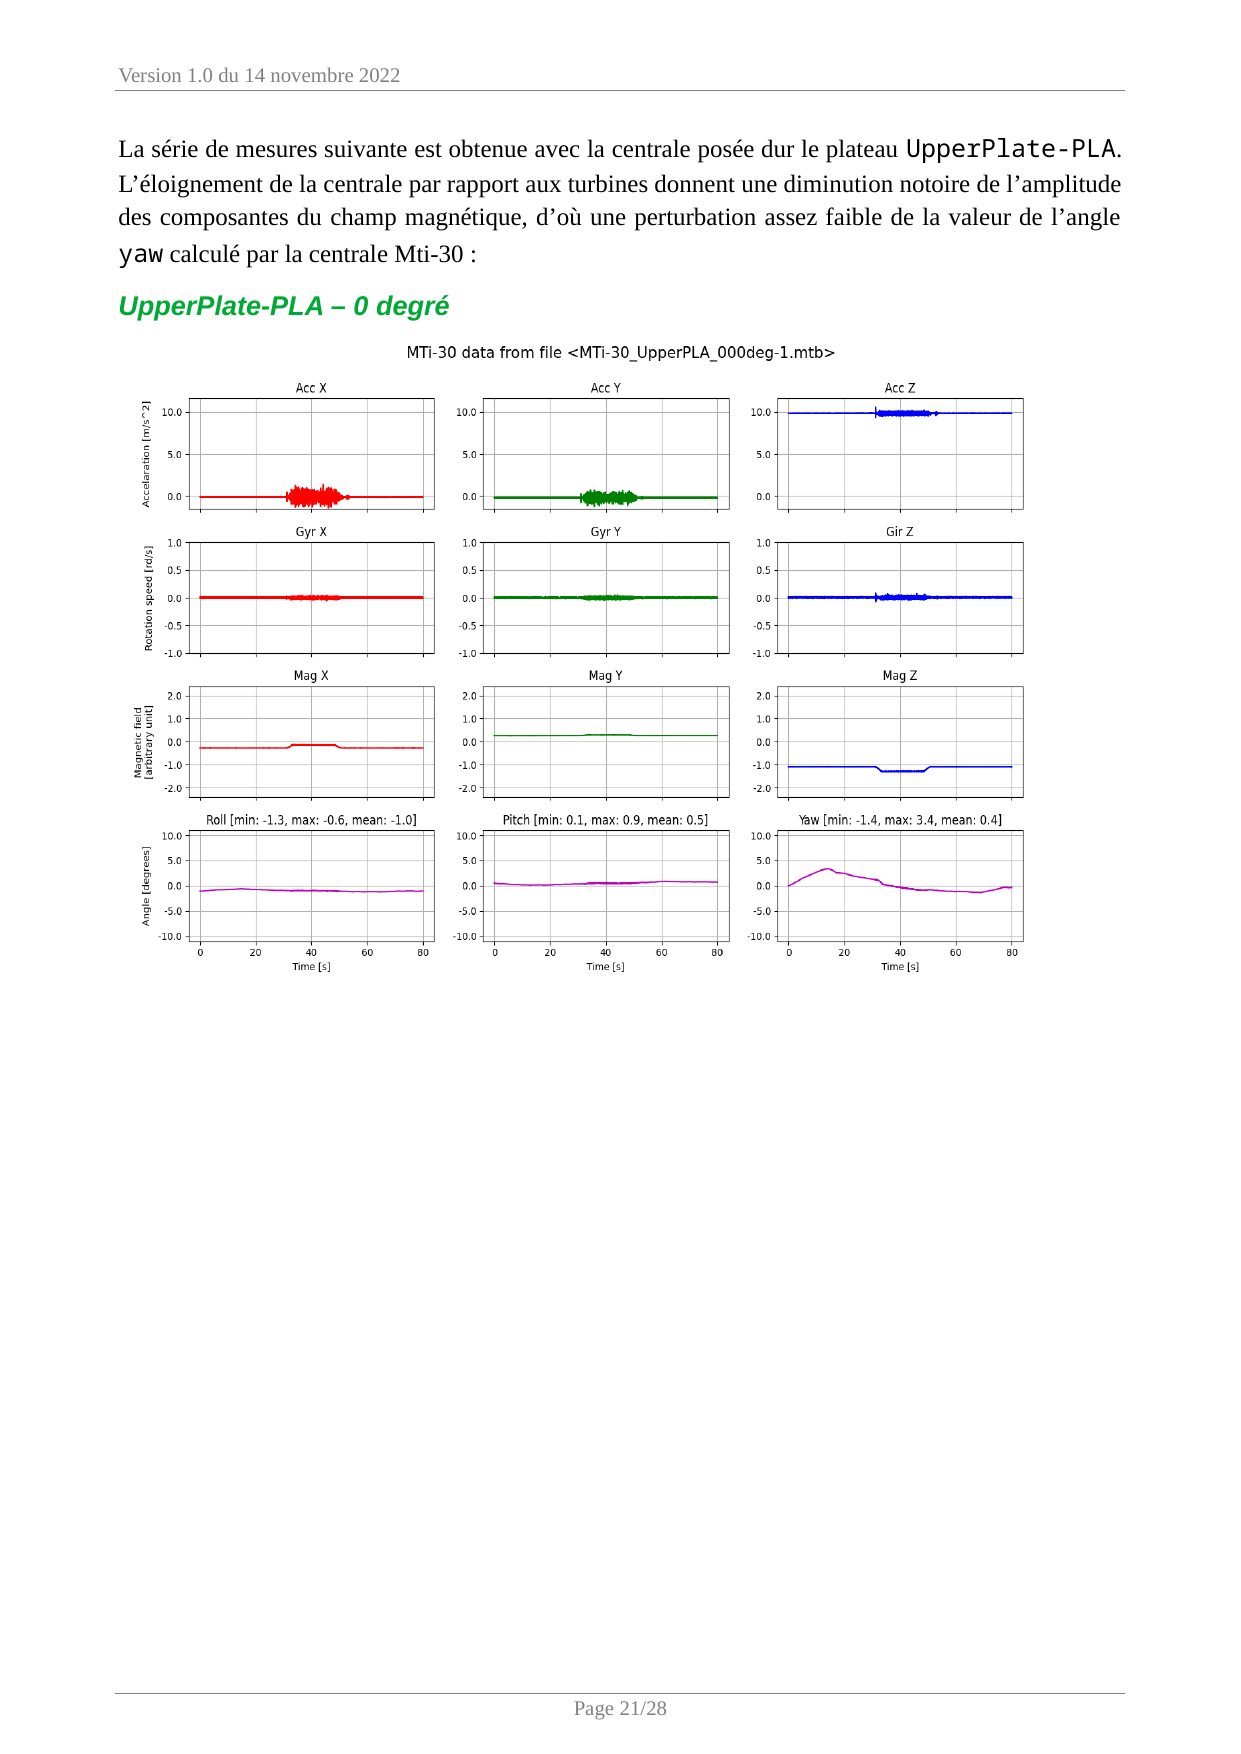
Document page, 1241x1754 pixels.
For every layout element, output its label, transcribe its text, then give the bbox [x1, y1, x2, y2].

text La série de mesures suivante est obtenue avec la centrale posée dur le plateau UpperPlate-PLA. L’éloignement de la centrale par rapport aux turbines donnent une diminution notoire de l’amplitude des composantes du champ magnétique, d’où une perturbation assez faible de la valeur de l’angle yaw calculé par la centrale Mti-30 : [118, 131, 1122, 270]
picture [118, 333, 1123, 983]
subtitle UpperPlate-PLA – 0 degré [118, 290, 1122, 321]
